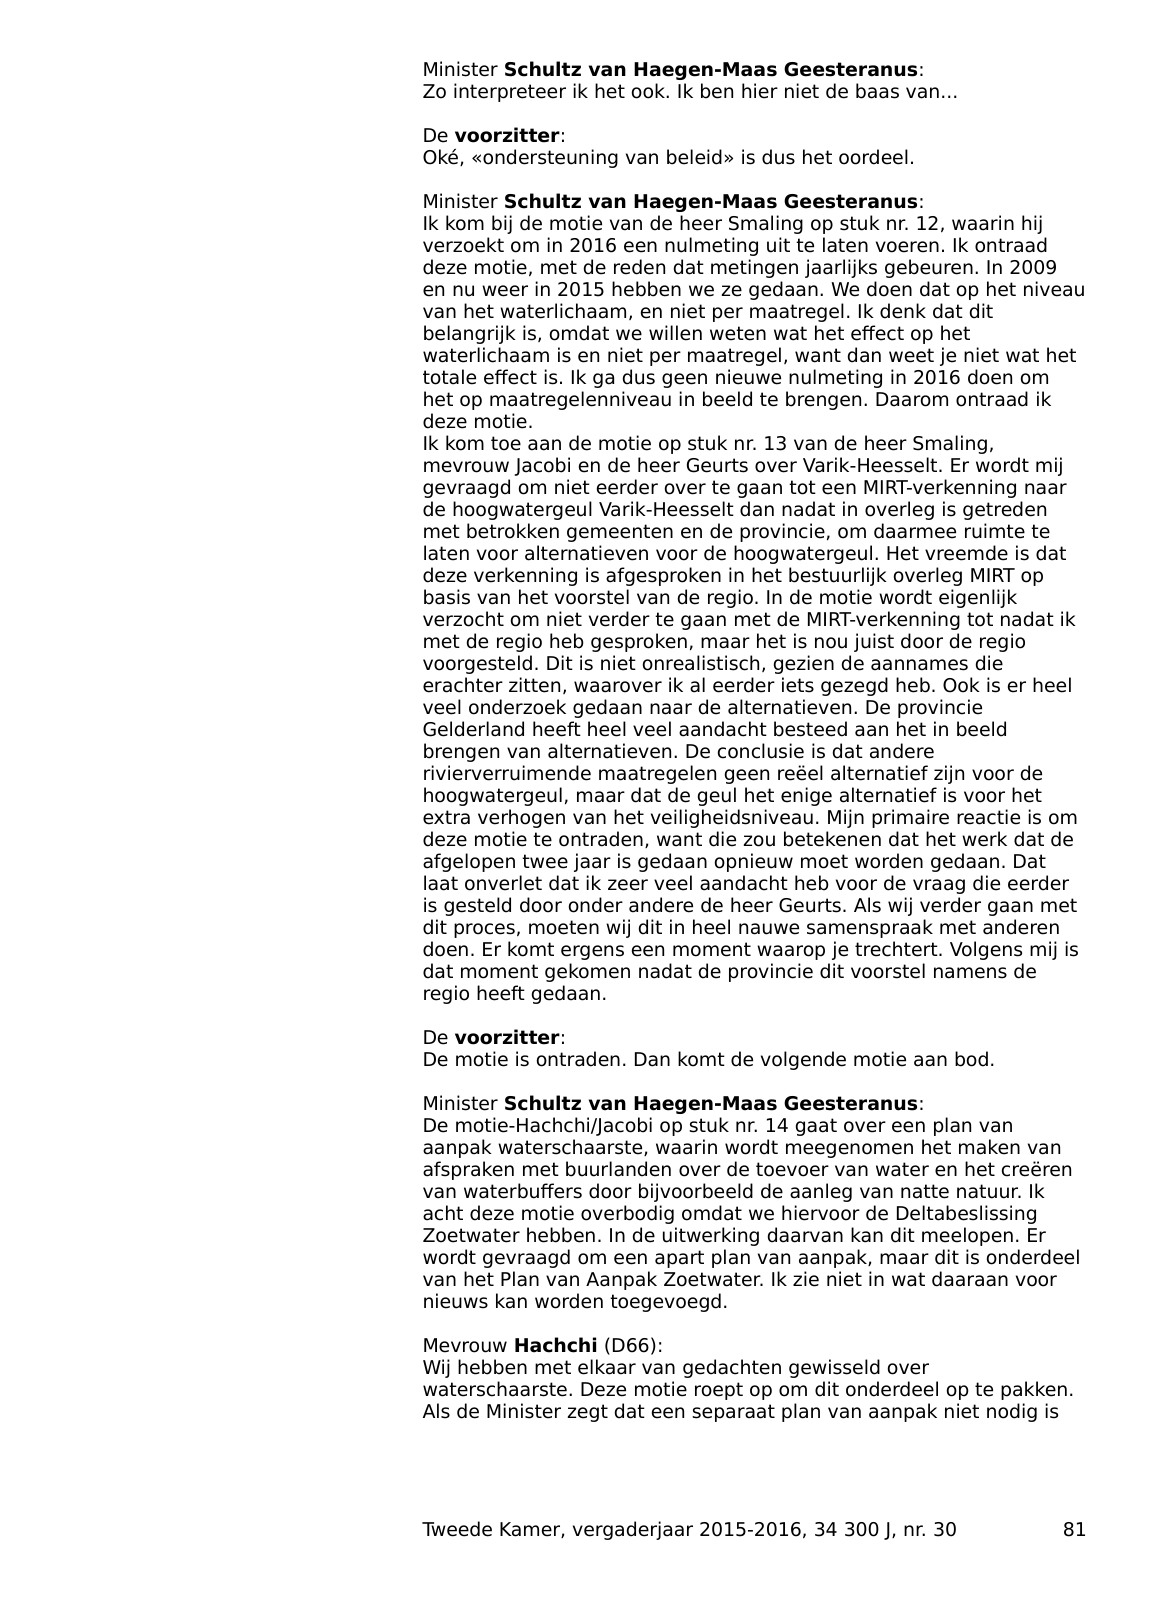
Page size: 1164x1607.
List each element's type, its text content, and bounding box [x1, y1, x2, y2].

text Zo interpreteer ik het ook. Ik ben hier niet de baas van... [422, 81, 1087, 103]
text De voorzitter: [422, 1027, 1087, 1049]
text Minister Schultz van Haegen-Maas Geesteranus: [422, 1093, 1087, 1115]
text Minister Schultz van Haegen-Maas Geesteranus: [422, 191, 1087, 213]
text Ik kom bij de motie van de heer Smaling op stuk nr. 12, waarin hij verzoekt om in 2016 een nulmeting uit te laten voeren. Ik ontraad deze motie, met de reden dat metingen jaarlijks gebeuren. In 2009 en nu weer in 2015 hebben we ze gedaan. We doen dat op het niveau van het waterlichaam, en niet per maatregel. Ik denk dat dit belangrijk is, omdat we willen weten wat het effect op het waterlichaam is en niet per maatregel, want dan weet je niet wat het totale effect is. Ik ga dus geen nieuwe nulmeting in 2016 doen om het op maatregelenniveau in beeld te brengen. Daarom ontraad ik deze motie. [422, 213, 1087, 433]
text Oké, «ondersteuning van beleid» is dus het oordeel. [422, 147, 1087, 169]
text Mevrouw Hachchi (D66): [422, 1335, 1087, 1357]
text Wij hebben met elkaar van gedachten gewisseld over waterschaarste. Deze motie roept op om dit onderdeel op te pakken. Als de Minister zegt dat een separaat plan van aanpak niet nodig is [422, 1357, 1087, 1423]
text Ik kom toe aan de motie op stuk nr. 13 van de heer Smaling, mevrouw Jacobi en de heer Geurts over Varik-Heesselt. Er wordt mij gevraagd om niet eerder over te gaan tot een MIRT-verkenning naar de hoogwatergeul Varik-Heesselt dan nadat in overleg is getreden met betrokken gemeenten en de provincie, om daarmee ruimte te laten voor alternatieven voor de hoogwatergeul. Het vreemde is dat deze verkenning is afgesproken in het bestuurlijk overleg MIRT op basis van het voorstel van de regio. In de motie wordt eigenlijk verzocht om niet verder te gaan met de MIRT-verkenning tot nadat ik met de regio heb gesproken, maar het is nou juist door de regio voorgesteld. Dit is niet onrealistisch, gezien de aannames die erachter zitten, waarover ik al eerder iets gezegd heb. Ook is er heel veel onderzoek gedaan naar de alternatieven. De provincie Gelderland heeft heel veel aandacht besteed aan het in beeld brengen van alternatieven. De conclusie is dat andere rivierverruimende maatregelen geen reëel alternatief zijn voor de hoogwatergeul, maar dat de geul het enige alternatief is voor het extra verhogen van het veiligheidsniveau. Mijn primaire reactie is om deze motie te ontraden, want die zou betekenen dat het werk dat de afgelopen twee jaar is gedaan opnieuw moet worden gedaan. Dat laat onverlet dat ik zeer veel aandacht heb voor de vraag die eerder is gesteld door onder andere de heer Geurts. Als wij verder gaan met dit proces, moeten wij dit in heel nauwe samenspraak met anderen doen. Er komt ergens een moment waarop je trechtert. Volgens mij is dat moment gekomen nadat de provincie dit voorstel namens de regio heeft gedaan. [422, 433, 1087, 1004]
text De voorzitter: [422, 125, 1087, 147]
text De motie-Hachchi/Jacobi op stuk nr. 14 gaat over een plan van aanpak waterschaarste, waarin wordt meegenomen het maken van afspraken met buurlanden over de toevoer van water en het creëren van waterbuffers door bijvoorbeeld de aanleg van natte natuur. Ik acht deze motie overbodig omdat we hiervoor de Deltabeslissing Zoetwater hebben. In de uitwerking daarvan kan dit meelopen. Er wordt gevraagd om een apart plan van aanpak, maar dit is onderdeel van het Plan van Aanpak Zoetwater. Ik zie niet in wat daaraan voor nieuws kan worden toegevoegd. [422, 1115, 1087, 1313]
text De motie is ontraden. Dan komt de volgende motie aan bod. [422, 1049, 1087, 1071]
text Minister Schultz van Haegen-Maas Geesteranus: [422, 59, 1087, 81]
